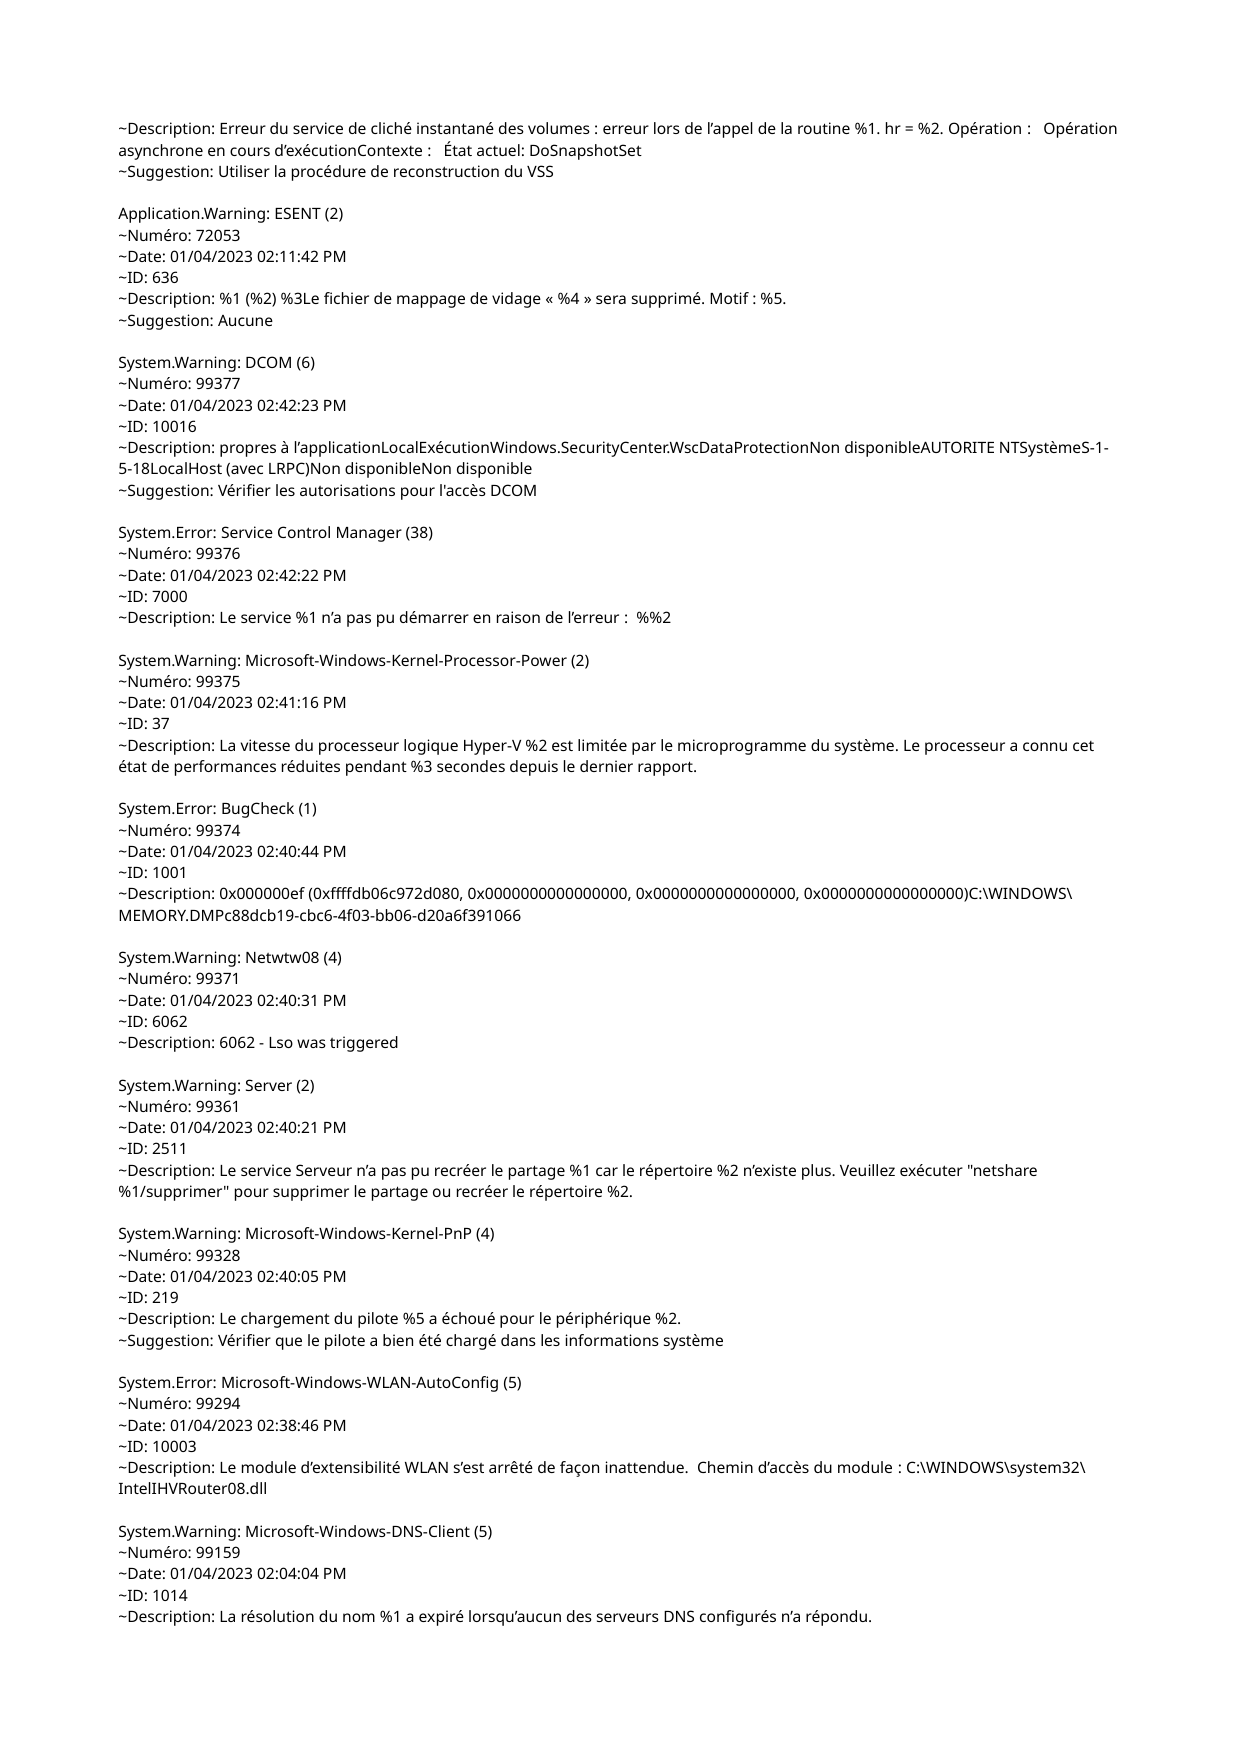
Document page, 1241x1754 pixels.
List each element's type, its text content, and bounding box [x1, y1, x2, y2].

text ~Numéro: 99374 [118, 819, 1122, 841]
text ~Date: 01/04/2023 02:04:04 PM [118, 1563, 1122, 1584]
text System.Warning: Microsoft-Windows-DNS-Client (5) [118, 1521, 1122, 1542]
text ~ID: 636 [118, 267, 1122, 288]
text ~Numéro: 99361 [118, 1096, 1122, 1117]
text ~ID: 2511 [118, 1138, 1122, 1159]
text ~Suggestion: Utiliser la procédure de reconstruction du VSS [118, 161, 1122, 182]
text ~Description: %1 (%2) %3Le fichier de mappage de vidage « %4 » sera supprimé. Motif : %5. [118, 288, 1122, 309]
text ~Suggestion: Vérifier les autorisations pour l'accès DCOM [118, 479, 1122, 501]
text ~Date: 01/04/2023 02:41:16 PM [118, 692, 1122, 713]
text ~Description: Le chargement du pilote %5 a échoué pour le périphérique %2. [118, 1308, 1122, 1329]
text ~ID: 10016 [118, 416, 1122, 437]
text System.Warning: Microsoft-Windows-Kernel-PnP (4) [118, 1223, 1122, 1244]
text System.Warning: Microsoft-Windows-Kernel-Processor-Power (2) [118, 649, 1122, 671]
text ~Date: 01/04/2023 02:40:44 PM [118, 841, 1122, 862]
text ~Date: 01/04/2023 02:38:46 PM [118, 1414, 1122, 1436]
text ~Description: Le service Serveur n’a pas pu recréer le partage %1 car le répertoire %2 n’existe plus. Veuillez exécuter "netshare %1/supprimer" pour supprimer le partage ou recréer le répertoire %2. [118, 1159, 1122, 1202]
text ~Description: Le service %1 n’a pas pu démarrer en raison de l’erreur : %%2 [118, 607, 1122, 628]
text ~Date: 01/04/2023 02:40:31 PM [118, 989, 1122, 1011]
text ~Numéro: 72053 [118, 224, 1122, 246]
text ~Description: Erreur du service de cliché instantané des volumes : erreur lors de l’appel de la routine %1. hr = %2. Opération : Opération asynchrone en cours d’exécutionContexte : État actuel: DoSnapshotSet [118, 118, 1122, 161]
text System.Error: Microsoft-Windows-WLAN-AutoConfig (5) [118, 1372, 1122, 1393]
text ~Description: propres à l’applicationLocalExécutionWindows.SecurityCenter.WscDataProtectionNon disponibleAUTORITE NTSystèmeS-1-5-18LocalHost (avec LRPC)Non disponibleNon disponible [118, 437, 1122, 479]
text ~Description: La résolution du nom %1 a expiré lorsqu’aucun des serveurs DNS configurés n’a répondu. [118, 1606, 1122, 1627]
text System.Warning: DCOM (6) [118, 352, 1122, 373]
text ~Suggestion: Aucune [118, 309, 1122, 331]
text ~Date: 01/04/2023 02:42:22 PM [118, 564, 1122, 586]
text System.Error: BugCheck (1) [118, 798, 1122, 819]
text ~Description: 0x000000ef (0xffffdb06c972d080, 0x0000000000000000, 0x0000000000000000, 0x0000000000000000)C:\WINDOWS\MEMORY.DMPc88dcb19-cbc6-4f03-bb06-d20a6f391066 [118, 883, 1122, 926]
text ~Description: 6062 - Lso was triggered [118, 1032, 1122, 1053]
text ~ID: 7000 [118, 586, 1122, 607]
text ~Numéro: 99371 [118, 968, 1122, 989]
text System.Warning: Netwtw08 (4) [118, 947, 1122, 968]
text ~Numéro: 99376 [118, 543, 1122, 564]
text ~Date: 01/04/2023 02:11:42 PM [118, 246, 1122, 267]
text ~ID: 10003 [118, 1436, 1122, 1457]
text ~Numéro: 99159 [118, 1542, 1122, 1563]
text ~Date: 01/04/2023 02:40:05 PM [118, 1266, 1122, 1287]
text ~Numéro: 99375 [118, 671, 1122, 692]
text ~ID: 219 [118, 1287, 1122, 1308]
text ~Numéro: 99377 [118, 373, 1122, 394]
text ~ID: 1014 [118, 1584, 1122, 1606]
text ~Date: 01/04/2023 02:40:21 PM [118, 1117, 1122, 1138]
text ~Numéro: 99328 [118, 1244, 1122, 1266]
text ~ID: 6062 [118, 1011, 1122, 1032]
text ~ID: 37 [118, 713, 1122, 734]
text ~Suggestion: Vérifier que le pilote a bien été chargé dans les informations système [118, 1329, 1122, 1351]
text ~Description: Le module d’extensibilité WLAN s’est arrêté de façon inattendue. Chemin d’accès du module : C:\WINDOWS\system32\IntelIHVRouter08.dll [118, 1457, 1122, 1499]
text System.Error: Service Control Manager (38) [118, 522, 1122, 543]
text System.Warning: Server (2) [118, 1074, 1122, 1096]
text ~Date: 01/04/2023 02:42:23 PM [118, 394, 1122, 416]
text ~Description: La vitesse du processeur logique Hyper-V %2 est limitée par le microprogramme du système. Le processeur a connu cet état de performances réduites pendant %3 secondes depuis le dernier rapport. [118, 734, 1122, 777]
text ~ID: 1001 [118, 862, 1122, 883]
text Application.Warning: ESENT (2) [118, 203, 1122, 224]
text ~Numéro: 99294 [118, 1393, 1122, 1414]
